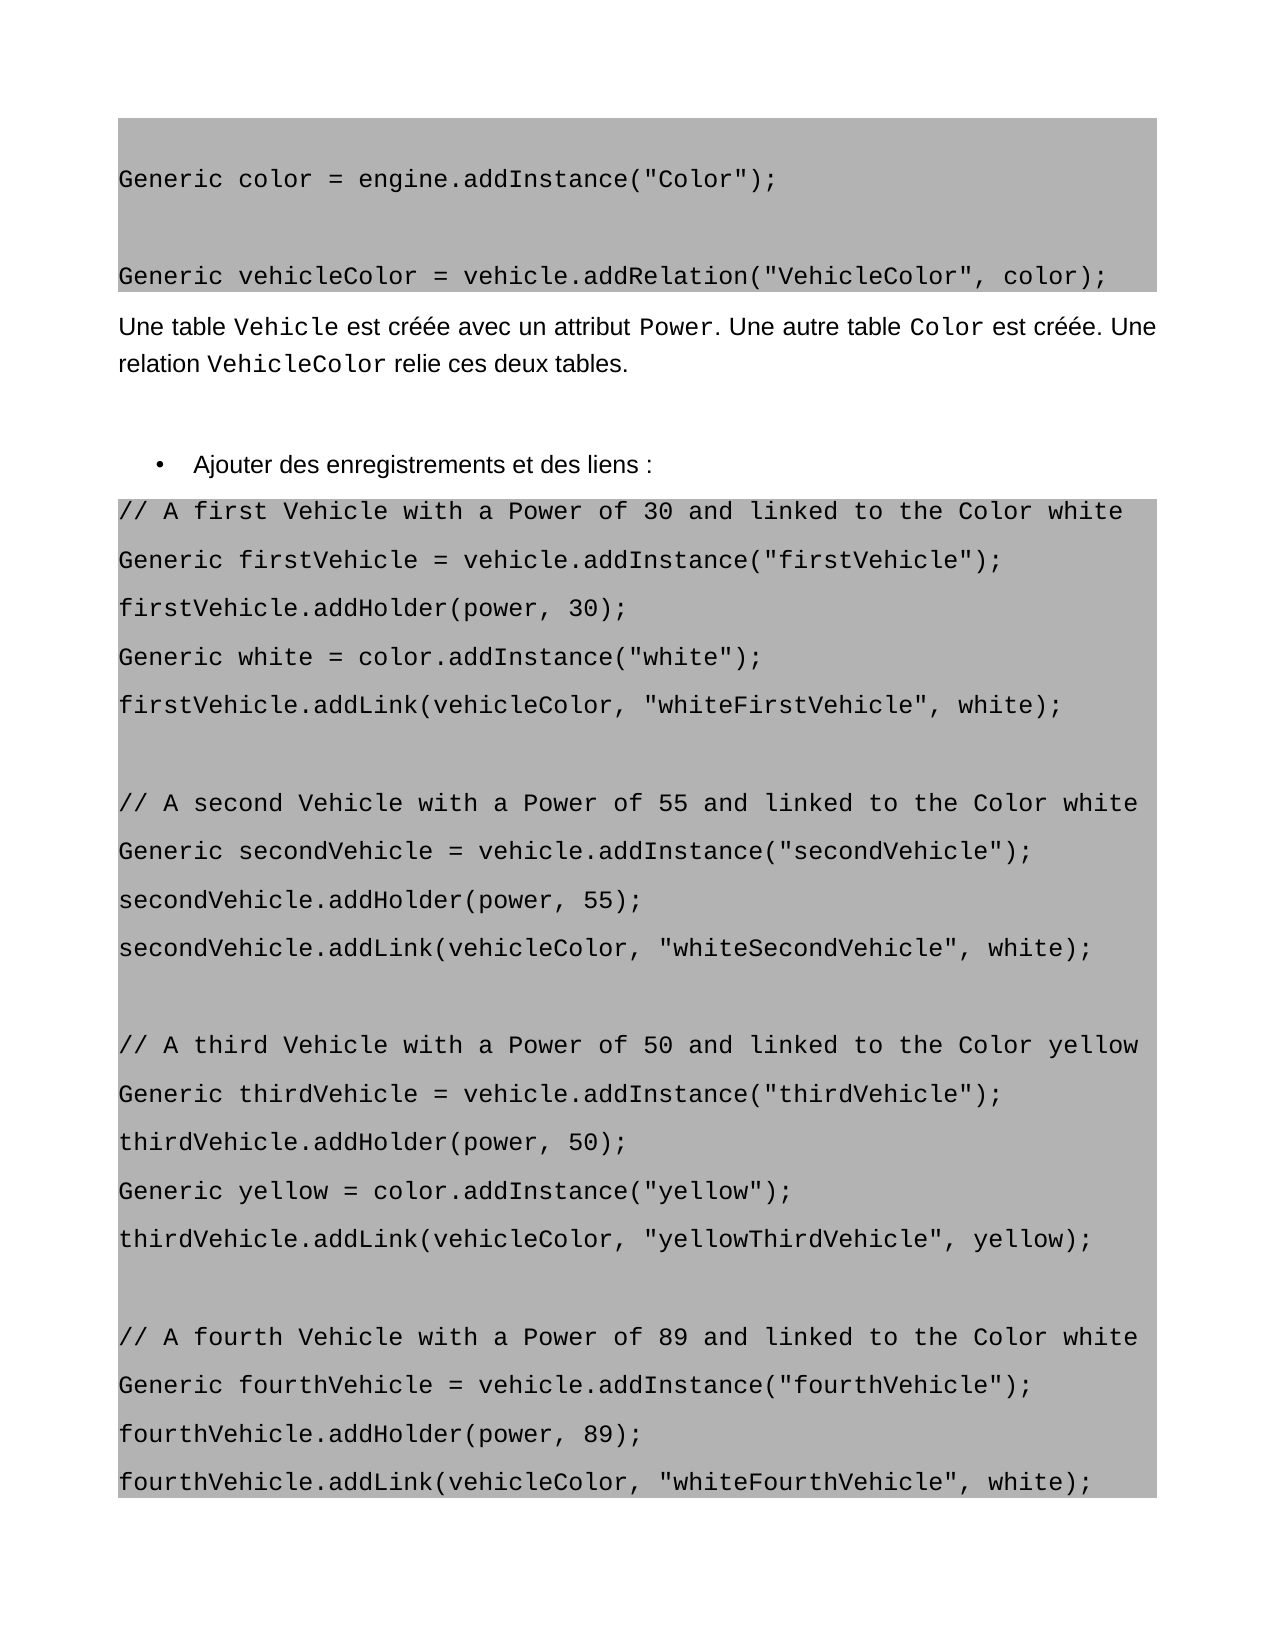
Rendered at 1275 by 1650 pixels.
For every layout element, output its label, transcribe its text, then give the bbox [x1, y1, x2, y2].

text Generic yellow = color.addInstance("yellow"); [118, 1178, 1157, 1207]
text secondVehicle.addLink(vehicleColor, "whiteSecondVehicle", white); [118, 936, 1157, 964]
text firstVehicle.addHolder(power, 30); [118, 596, 1157, 624]
text // A first Vehicle with a Power of 30 and linked to the Color white [118, 499, 1157, 527]
text fourthVehicle.addLink(vehicleColor, "whiteFourthVehicle", white); [118, 1470, 1157, 1498]
text secondVehicle.addHolder(power, 55); [118, 887, 1157, 916]
text Une table Vehicle est créée avec un attribut Power. Une autre table Color est créée. Une relation VehicleColor relie ces deux tables. [118, 312, 1157, 380]
text Generic firstVehicle = vehicle.addInstance("firstVehicle"); [118, 547, 1157, 576]
text Generic white = color.addInstance("white"); [118, 644, 1157, 673]
text thirdVehicle.addLink(vehicleColor, "yellowThirdVehicle", yellow); [118, 1227, 1157, 1255]
text Generic vehicleColor = vehicle.addRelation("VehicleColor", color); [118, 264, 1157, 292]
text // A second Vehicle with a Power of 55 and linked to the Color white [118, 790, 1157, 818]
text firstVehicle.addLink(vehicleColor, "whiteFirstVehicle", white); [118, 693, 1157, 721]
text thirdVehicle.addHolder(power, 50); [118, 1130, 1157, 1158]
text fourthVehicle.addHolder(power, 89); [118, 1421, 1157, 1449]
text // A third Vehicle with a Power of 50 and linked to the Color yellow [118, 1033, 1157, 1061]
text Generic thirdVehicle = vehicle.addInstance("thirdVehicle"); [118, 1081, 1157, 1110]
text Generic fourthVehicle = vehicle.addInstance("fourthVehicle"); [118, 1373, 1157, 1401]
text Generic secondVehicle = vehicle.addInstance("secondVehicle"); [118, 839, 1157, 867]
list Ajouter des enregistrements et des liens : [156, 450, 1157, 478]
text Generic color = engine.addInstance("Color"); [118, 167, 1157, 195]
text // A fourth Vehicle with a Power of 89 and linked to the Color white [118, 1324, 1157, 1352]
